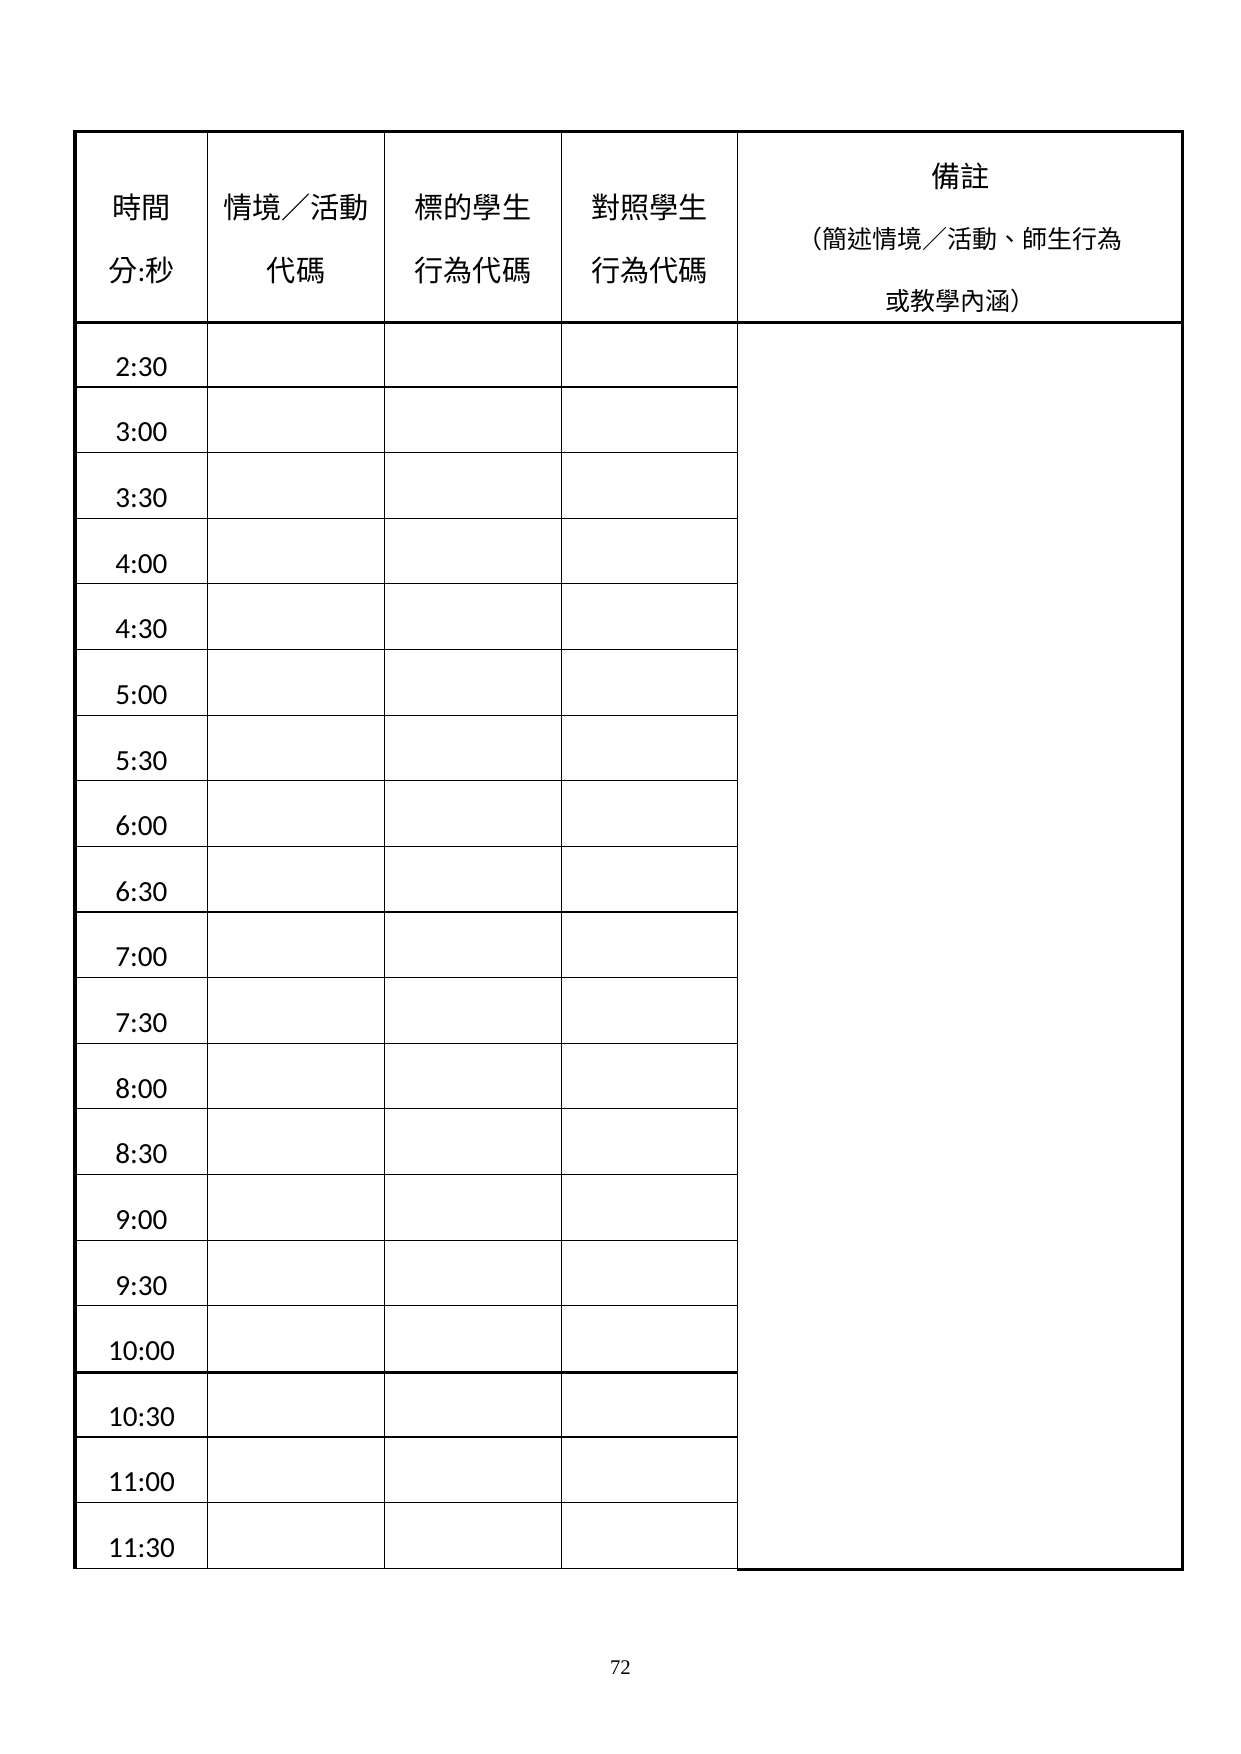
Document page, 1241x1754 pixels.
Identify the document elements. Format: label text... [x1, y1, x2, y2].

table_cell 3:30 [77, 453, 207, 518]
table_cell [562, 1044, 737, 1108]
table_header 對照學生 行為代碼 [562, 133, 737, 321]
table_cell [562, 1175, 737, 1239]
table_cell [385, 1241, 561, 1305]
table_cell [385, 978, 561, 1043]
table_cell 2:30 [77, 324, 207, 386]
table_cell [385, 1306, 561, 1371]
table_cell 4:00 [77, 519, 207, 583]
table_header 情境∕活動 代碼 [208, 133, 384, 321]
table_cell 4:30 [77, 584, 207, 649]
table_cell 7:30 [77, 978, 207, 1043]
table_cell [562, 781, 737, 846]
table_cell [208, 847, 384, 911]
table_cell [208, 388, 384, 452]
table_cell [385, 453, 561, 518]
table_cell [208, 1241, 384, 1305]
table_cell [208, 650, 384, 714]
table_cell [385, 1109, 561, 1174]
table_cell [208, 1374, 384, 1436]
table_cell [208, 1109, 384, 1174]
table_cell [208, 584, 384, 649]
table_cell [208, 1503, 384, 1568]
table_cell [385, 1374, 561, 1436]
table_cell [208, 1175, 384, 1239]
table_cell 8:00 [77, 1044, 207, 1108]
table_cell [385, 847, 561, 911]
table_cell [385, 388, 561, 452]
table_cell [385, 650, 561, 714]
table_cell 11:30 [77, 1503, 207, 1568]
table_cell [208, 978, 384, 1043]
table_cell [385, 1503, 561, 1568]
table_cell [208, 1044, 384, 1108]
table_cell [208, 913, 384, 977]
table_cell 3:00 [77, 388, 207, 452]
table_cell [208, 453, 384, 518]
table_cell [208, 519, 384, 583]
table_cell 9:30 [77, 1241, 207, 1305]
table_cell [562, 324, 737, 386]
table_cell [562, 650, 737, 714]
table_cell [385, 324, 561, 386]
table_cell 9:00 [77, 1175, 207, 1239]
table_cell [562, 716, 737, 780]
table_cell [562, 847, 737, 911]
table_cell [208, 1438, 384, 1502]
table_cell 10:30 [77, 1374, 207, 1436]
table_cell [385, 584, 561, 649]
table_cell [562, 1374, 737, 1436]
table_cell [562, 913, 737, 977]
table_cell [385, 519, 561, 583]
table_cell [208, 716, 384, 780]
table_cell 6:30 [77, 847, 207, 911]
table_cell [385, 1438, 561, 1502]
table_header 備註 （簡述情境∕活動、師生行為 或教學內涵） [738, 133, 1181, 321]
table_cell [385, 1175, 561, 1239]
table_cell 7:00 [77, 913, 207, 977]
table_cell [385, 781, 561, 846]
table_cell [208, 781, 384, 846]
table_cell [562, 388, 737, 452]
table_cell 11:00 [77, 1438, 207, 1502]
table_header 標的學生 行為代碼 [385, 133, 561, 321]
table_cell 10:00 [77, 1306, 207, 1371]
table_cell [562, 453, 737, 518]
table_cell 5:00 [77, 650, 207, 714]
table_cell [562, 584, 737, 649]
table_cell [208, 1306, 384, 1371]
table_cell 5:30 [77, 716, 207, 780]
table_cell 8:30 [77, 1109, 207, 1174]
table_cell [208, 324, 384, 386]
table_cell [562, 519, 737, 583]
table_cell [562, 1503, 737, 1568]
table_header 時間 分:秒 [77, 133, 207, 321]
table_cell [562, 1438, 737, 1502]
table_cell [738, 324, 1181, 1568]
table_cell [385, 1044, 561, 1108]
table_cell 6:00 [77, 781, 207, 846]
table_cell [385, 716, 561, 780]
table_cell [562, 1241, 737, 1305]
table_cell [562, 1306, 737, 1371]
table_cell [385, 913, 561, 977]
table_cell [562, 1109, 737, 1174]
table_cell [562, 978, 737, 1043]
